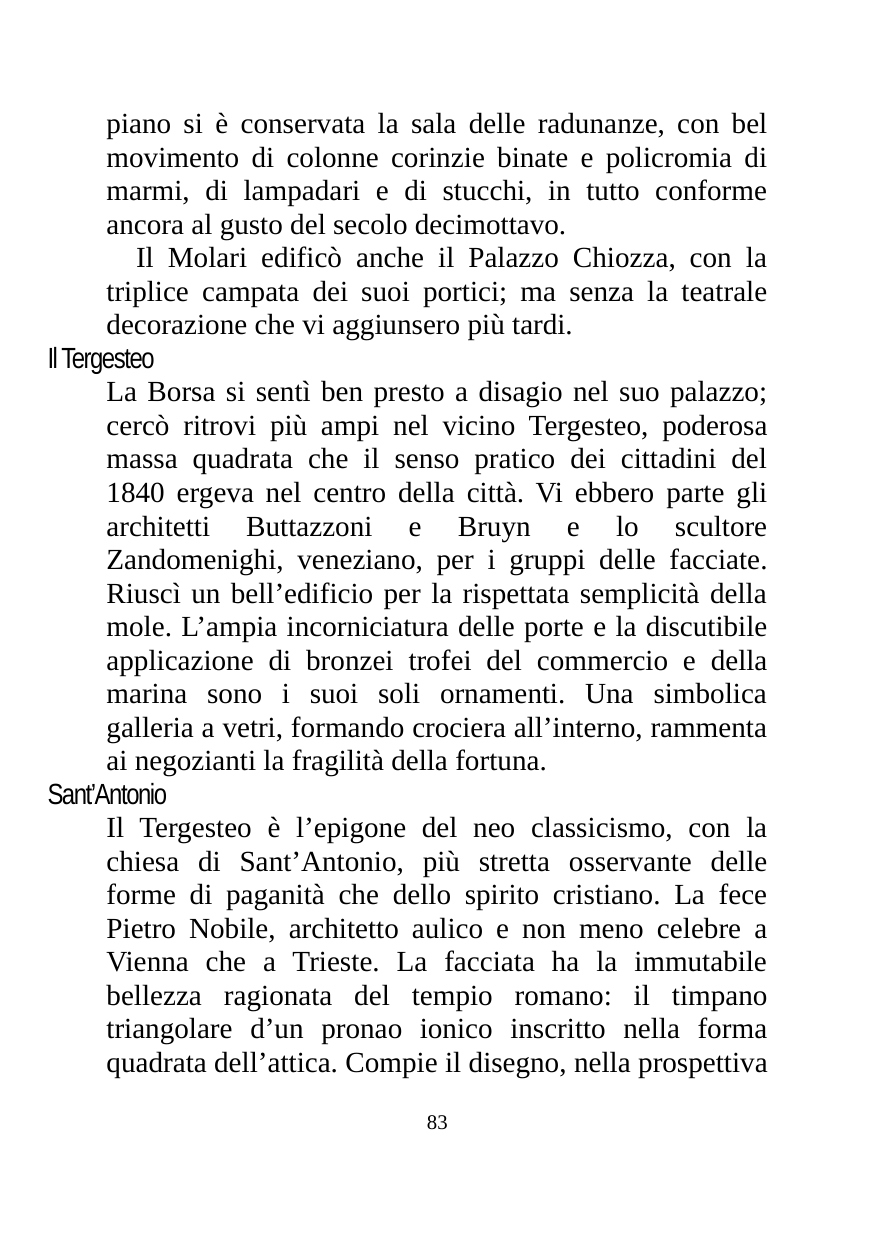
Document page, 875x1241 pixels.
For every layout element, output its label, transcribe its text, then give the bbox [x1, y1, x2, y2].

text piano si è conservata la sala delle radunanze, con bel movimento di colonne corinzie binate e policromia di marmi, di lampadari e di stucchi, in tutto conforme ancora al gusto del secolo decimottavo. [106, 106, 768, 240]
subtitle Il Tergesteo [47, 341, 768, 374]
text La Borsa si sentì ben presto a disagio nel suo palazzo; cercò ritrovi più ampi nel vicino Tergesteo, poderosa massa quadrata che il senso pratico dei cittadini del 1840 ergeva nel centro della città. Vi ebbero parte gli architetti Buttazzoni e Bruyn e lo scultore Zandomenighi, veneziano, per i gruppi delle facciate. Riuscì un bell’edificio per la rispettata semplicità della mole. L’ampia incorniciatura delle porte e la discutibile applicazione di bronzei trofei del commercio e della marina sono i suoi soli ornamenti. Una simbolica galleria a vetri, formando crociera all’interno, rammenta ai negozianti la fragilità della fortuna. [106, 374, 768, 777]
subtitle Sant’Antonio [47, 777, 768, 810]
text Il Molari edificò anche il Palazzo Chiozza, con la triplice campata dei suoi portici; ma senza la teatrale decorazione che vi aggiunsero più tardi. [106, 240, 768, 341]
text Il Tergesteo è l’epigone del neo classicismo, con la chiesa di Sant’Antonio, più stretta osservante delle forme di paganità che dello spirito cristiano. La fece Pietro Nobile, architetto aulico e non meno celebre a Vienna che a Trieste. La facciata ha la immutabile bellezza ragionata del tempio romano: il timpano triangolare d’un pronao ionico inscritto nella forma quadrata dell’attica. Compie il disegno, nella prospettiva [106, 810, 768, 1079]
